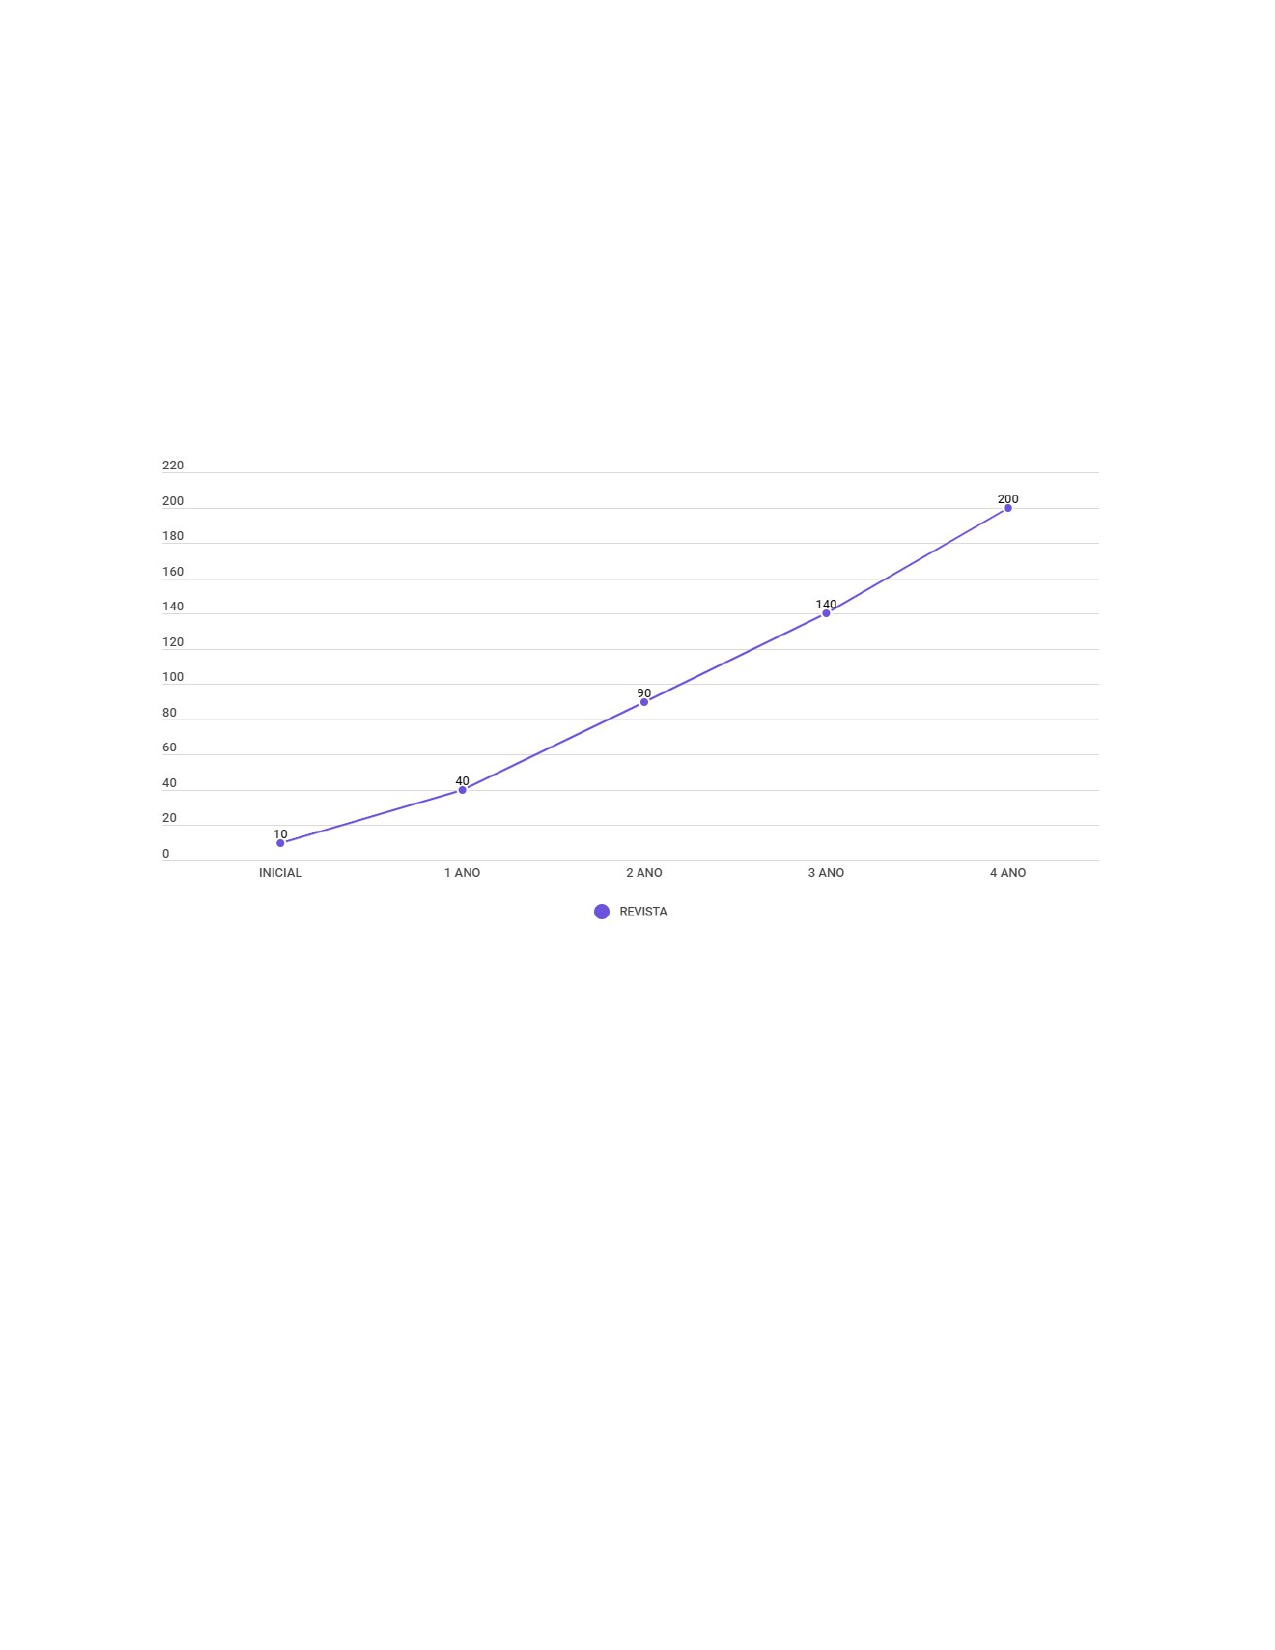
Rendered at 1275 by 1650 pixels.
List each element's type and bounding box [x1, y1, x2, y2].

picture [133, 439, 1173, 944]
